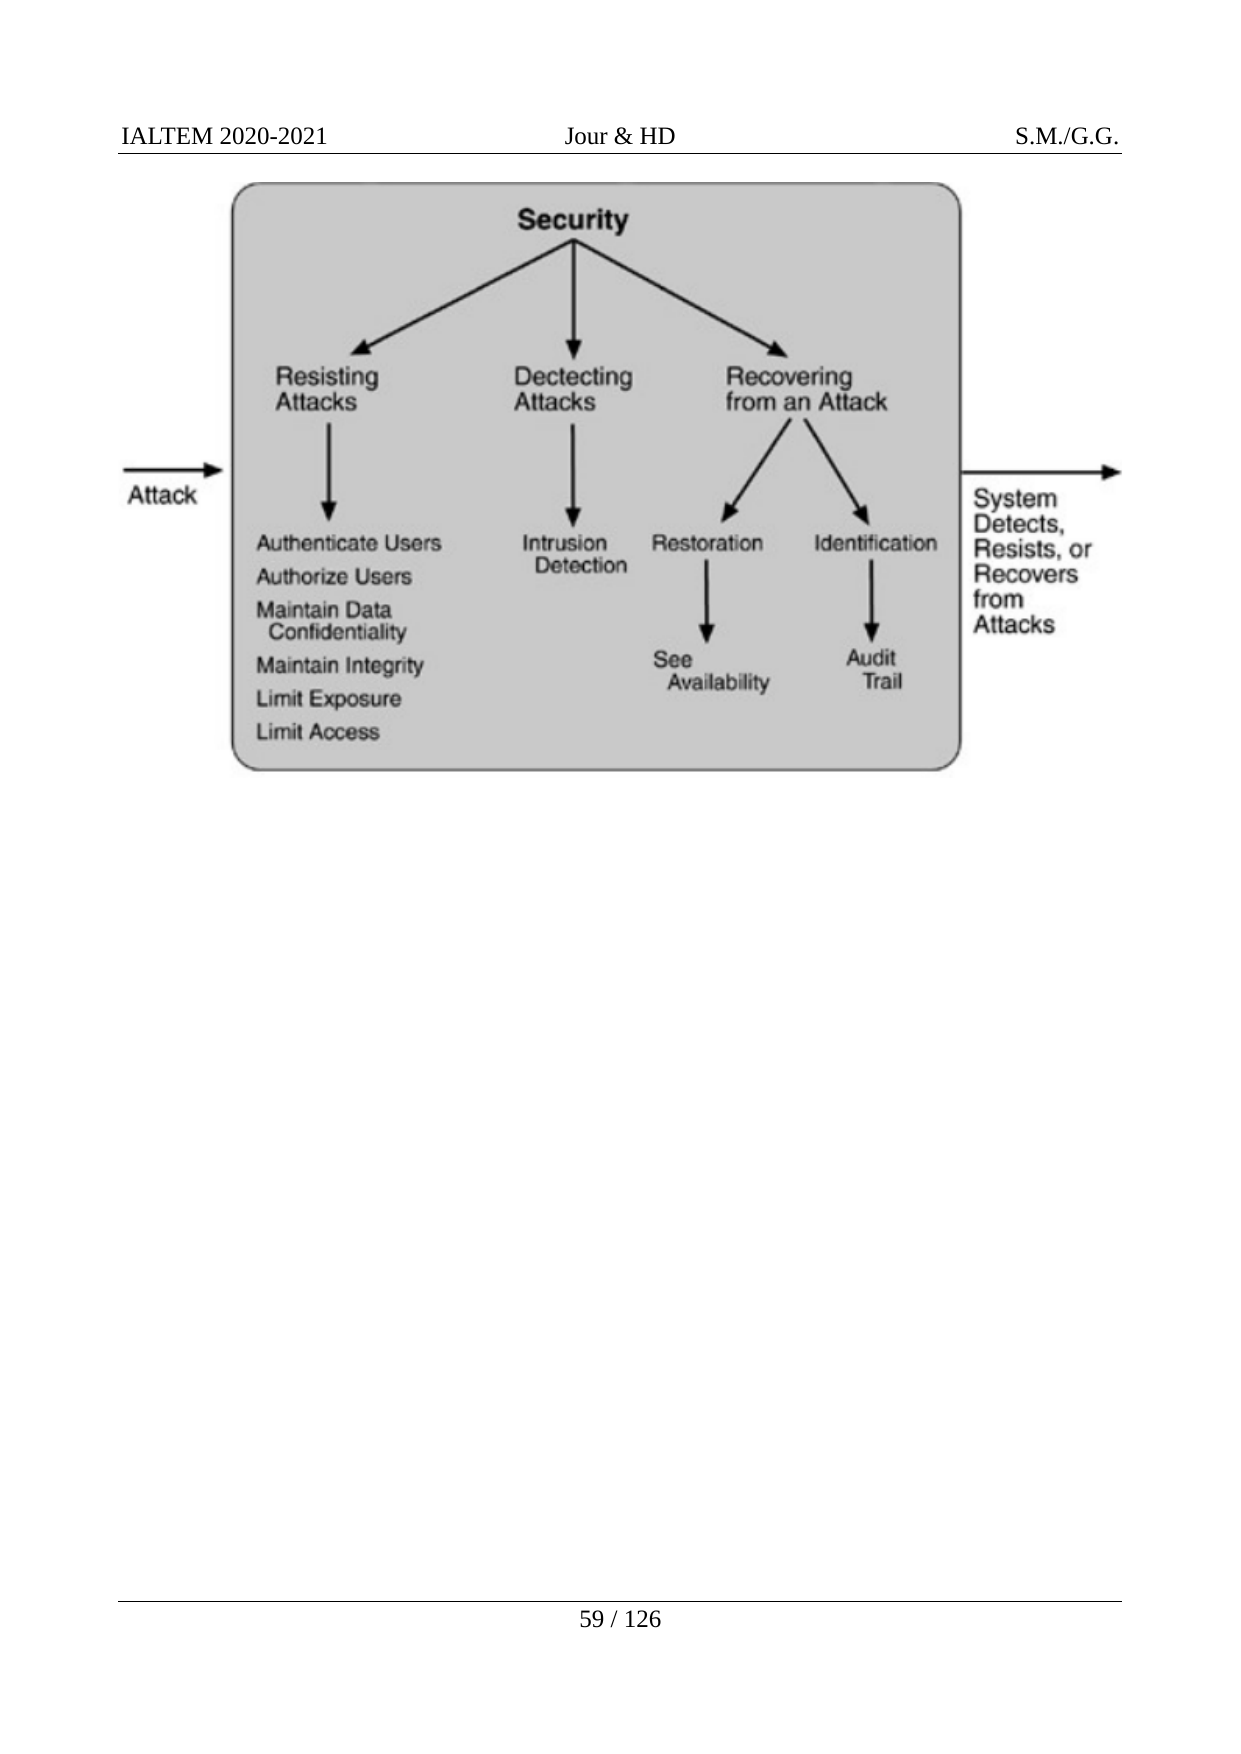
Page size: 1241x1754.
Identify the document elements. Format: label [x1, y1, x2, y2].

picture [118, 182, 1123, 778]
